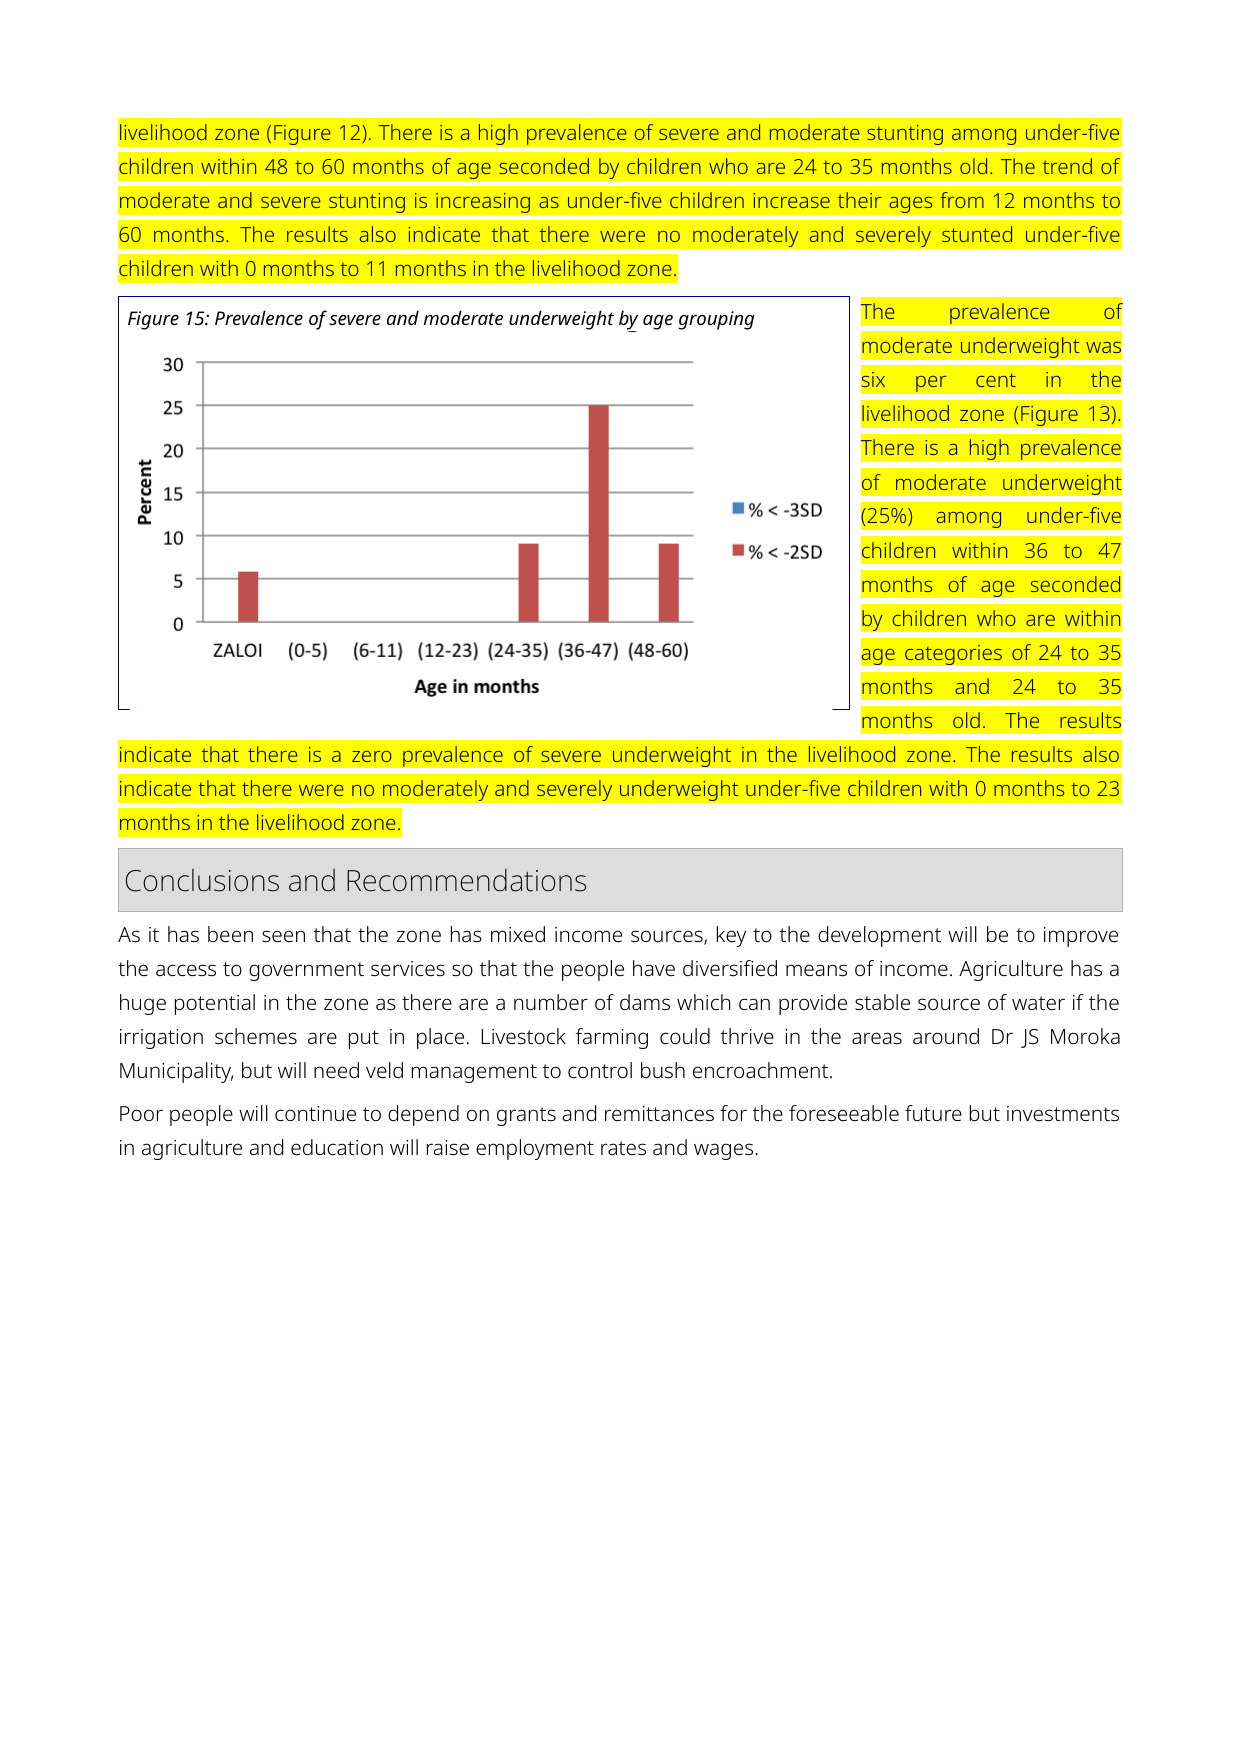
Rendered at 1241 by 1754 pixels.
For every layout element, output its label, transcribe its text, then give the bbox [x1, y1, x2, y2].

text livelihood zone (Figure 12). There is a high prevalence of severe and moderate stunting among under-five children within 48 to 60 months of age seconded by children who are 24 to 35 months old. The trend of moderate and severe stunting is increasing as under-five children increase their ages from 12 months to 60 months. The results also indicate that there were no moderately and severely stunted under-five children with 0 months to 11 months in the livelihood zone. [118, 118, 1122, 283]
text As it has been seen that the zone has mixed income sources, key to the development will be to improve the access to government services so that the people have diversified means of income. Agriculture has a huge potential in the zone as there are a number of dams which can provide stable source of water if the irrigation schemes are put in place. Livestock farming could thrive in the areas around Dr JS Moroka Municipality, but will need veld management to control bush encroachment. [118, 920, 1122, 1085]
picture [129, 331, 833, 711]
text Figure 15: Prevalence of severe and moderate underweight by age grouping [127, 305, 840, 331]
table_header Conclusions and Recommendations [119, 849, 1122, 911]
text The prevalence of moderate underweight was six per cent in the livelihood zone (Figure 13). There is a high prevalence of moderate underweight (25%) among under-five children within 36 to 47 months of age seconded by children who are within age categories of 24 to 35 months and 24 to 35 months old. The results indicate that there is a zero prevalence of severe underweight in the livelihood zone. The results also indicate that there were no moderately and severely underweight under-five children with 0 months to 23 months in the livelihood zone. [118, 297, 1122, 837]
text Poor people will continue to depend on grants and remittances for the foreseeable future but investments in agriculture and education will raise employment rates and wages. [118, 1099, 1122, 1162]
